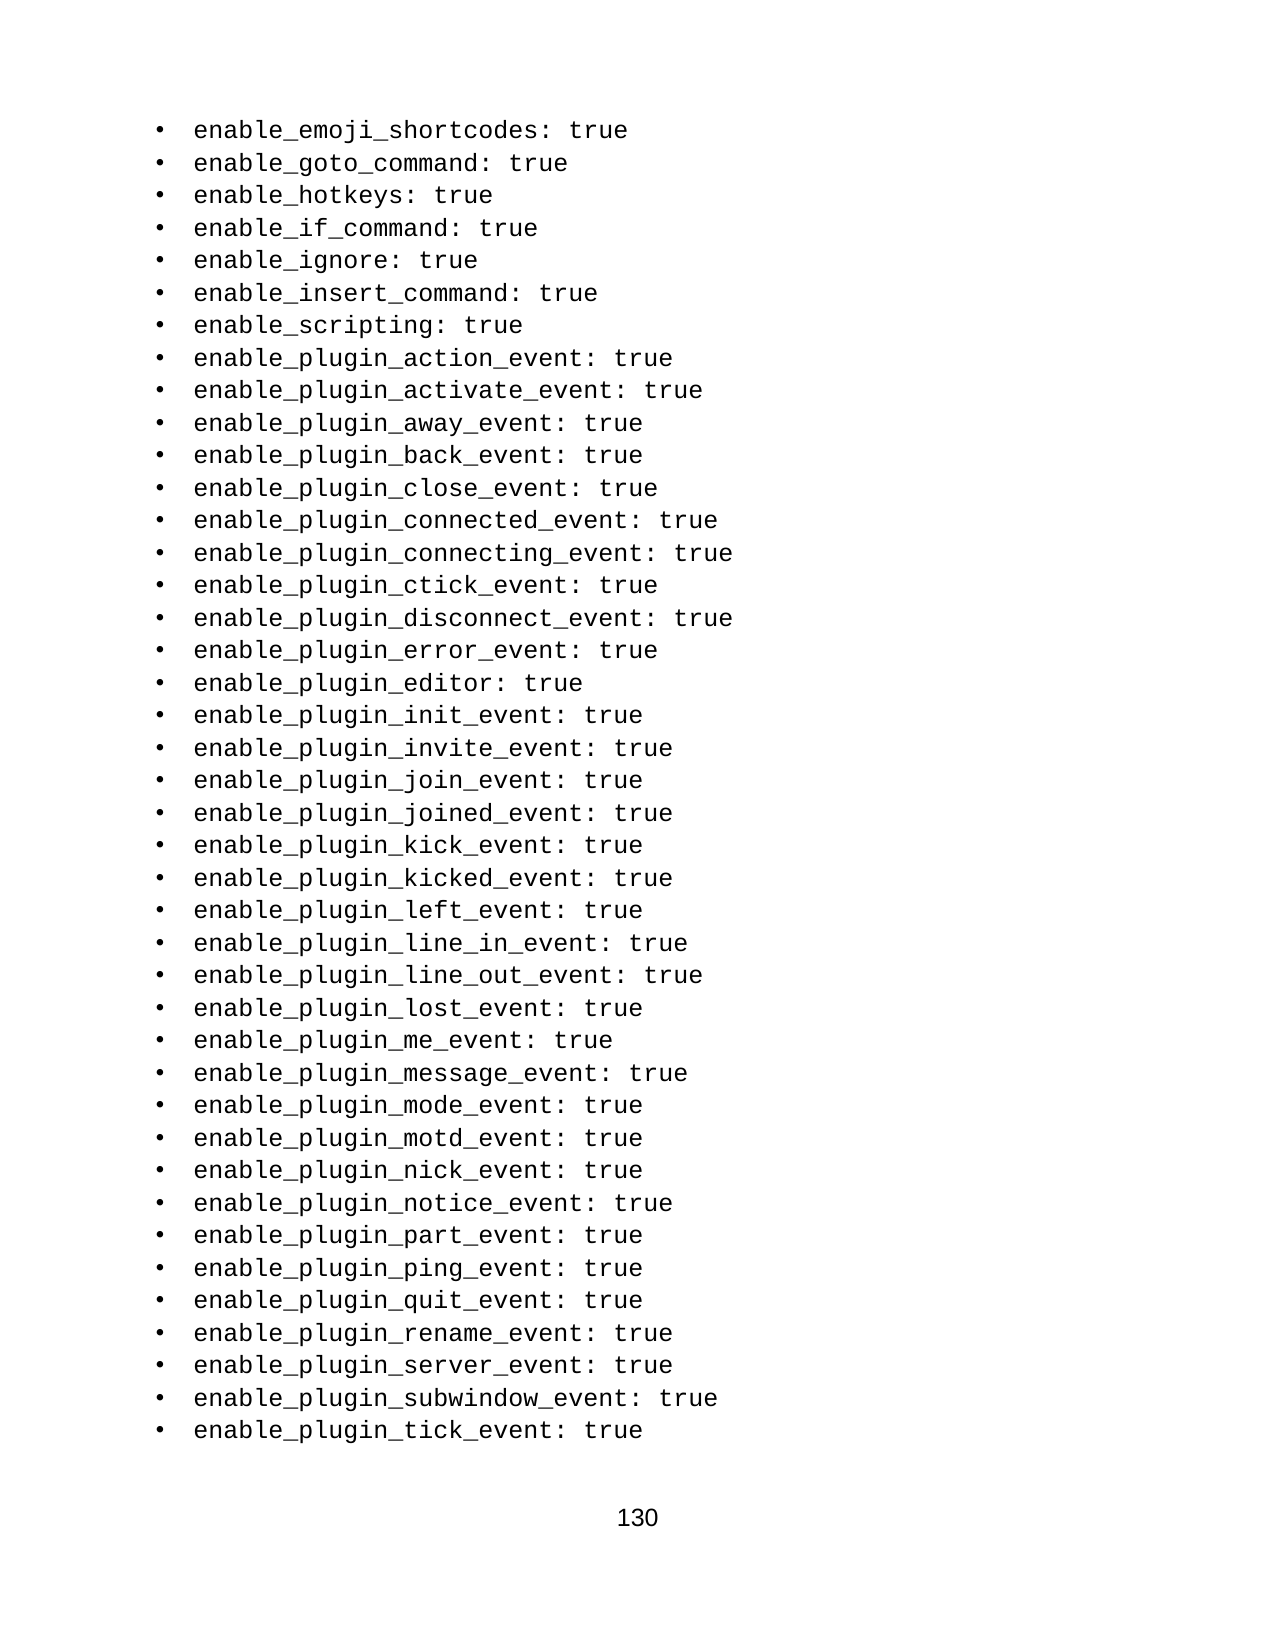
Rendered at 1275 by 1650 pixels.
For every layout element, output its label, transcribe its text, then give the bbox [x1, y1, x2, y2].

list enable_plugin_left_event: true [156, 898, 1157, 926]
list enable_plugin_lost_event: true [156, 996, 1157, 1024]
list enable_plugin_line_in_event: true [156, 931, 1157, 959]
list enable_plugin_join_event: true [156, 768, 1157, 796]
list enable_plugin_ctick_event: true [156, 573, 1157, 601]
list enable_insert_command: true [156, 281, 1157, 309]
list enable_plugin_ping_event: true [156, 1256, 1157, 1284]
list enable_plugin_joined_event: true [156, 801, 1157, 829]
list enable_if_command: true [156, 216, 1157, 244]
list enable_plugin_nick_event: true [156, 1158, 1157, 1186]
list enable_plugin_subwindow_event: true [156, 1386, 1157, 1414]
list enable_plugin_mode_event: true [156, 1093, 1157, 1121]
list enable_plugin_line_out_event: true [156, 963, 1157, 991]
list enable_goto_command: true [156, 151, 1157, 179]
list enable_plugin_back_event: true [156, 443, 1157, 471]
list enable_plugin_motd_event: true [156, 1126, 1157, 1154]
list enable_plugin_notice_event: true [156, 1191, 1157, 1219]
list enable_plugin_action_event: true [156, 346, 1157, 374]
list enable_plugin_rename_event: true [156, 1321, 1157, 1349]
list enable_plugin_editor: true [156, 671, 1157, 699]
list enable_plugin_kicked_event: true [156, 866, 1157, 894]
list enable_plugin_disconnect_event: true [156, 606, 1157, 634]
list enable_plugin_close_event: true [156, 476, 1157, 504]
list enable_scripting: true [156, 313, 1157, 341]
list enable_plugin_part_event: true [156, 1223, 1157, 1251]
list enable_plugin_connecting_event: true [156, 541, 1157, 569]
list enable_plugin_tick_event: true [156, 1418, 1157, 1446]
list enable_plugin_away_event: true [156, 411, 1157, 439]
list enable_plugin_activate_event: true [156, 378, 1157, 406]
list enable_plugin_init_event: true [156, 703, 1157, 731]
list enable_hotkeys: true [156, 183, 1157, 211]
list enable_plugin_message_event: true [156, 1061, 1157, 1089]
list enable_plugin_connected_event: true [156, 508, 1157, 536]
list enable_plugin_invite_event: true [156, 736, 1157, 764]
list enable_plugin_server_event: true [156, 1353, 1157, 1381]
list enable_plugin_quit_event: true [156, 1288, 1157, 1316]
list enable_emoji_shortcodes: true [156, 118, 1157, 146]
list enable_ignore: true [156, 248, 1157, 276]
list enable_plugin_me_event: true [156, 1028, 1157, 1056]
list enable_plugin_kick_event: true [156, 833, 1157, 861]
list enable_plugin_error_event: true [156, 638, 1157, 666]
